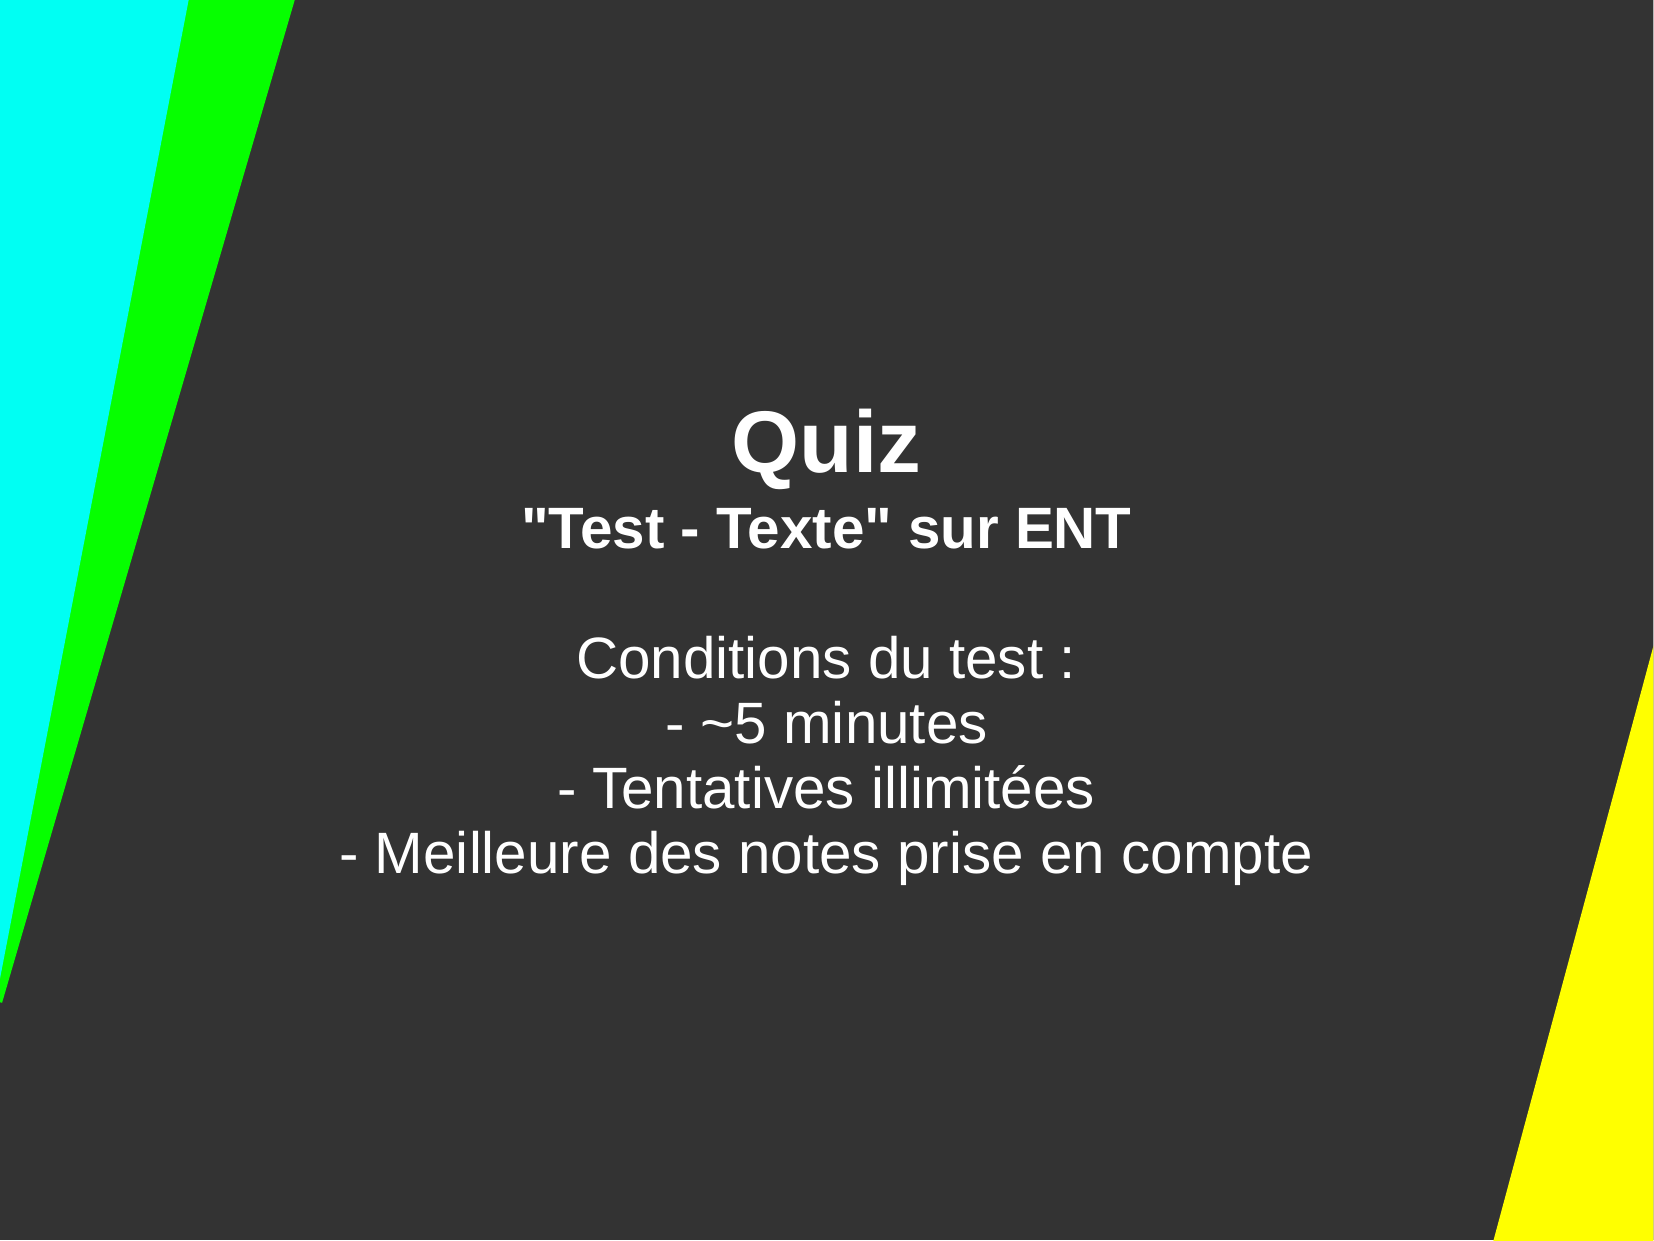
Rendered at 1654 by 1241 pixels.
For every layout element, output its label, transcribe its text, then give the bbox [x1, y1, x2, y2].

title "Test - Texte" sur ENT Conditions du test : - ~5 minutes - Tentatives illimitées - Meilleure des notes prise en compte [31, 495, 1622, 886]
title Quiz [94, 393, 1622, 495]
text_box [0, 0, 295, 1003]
text_box [1493, 643, 1654, 1241]
